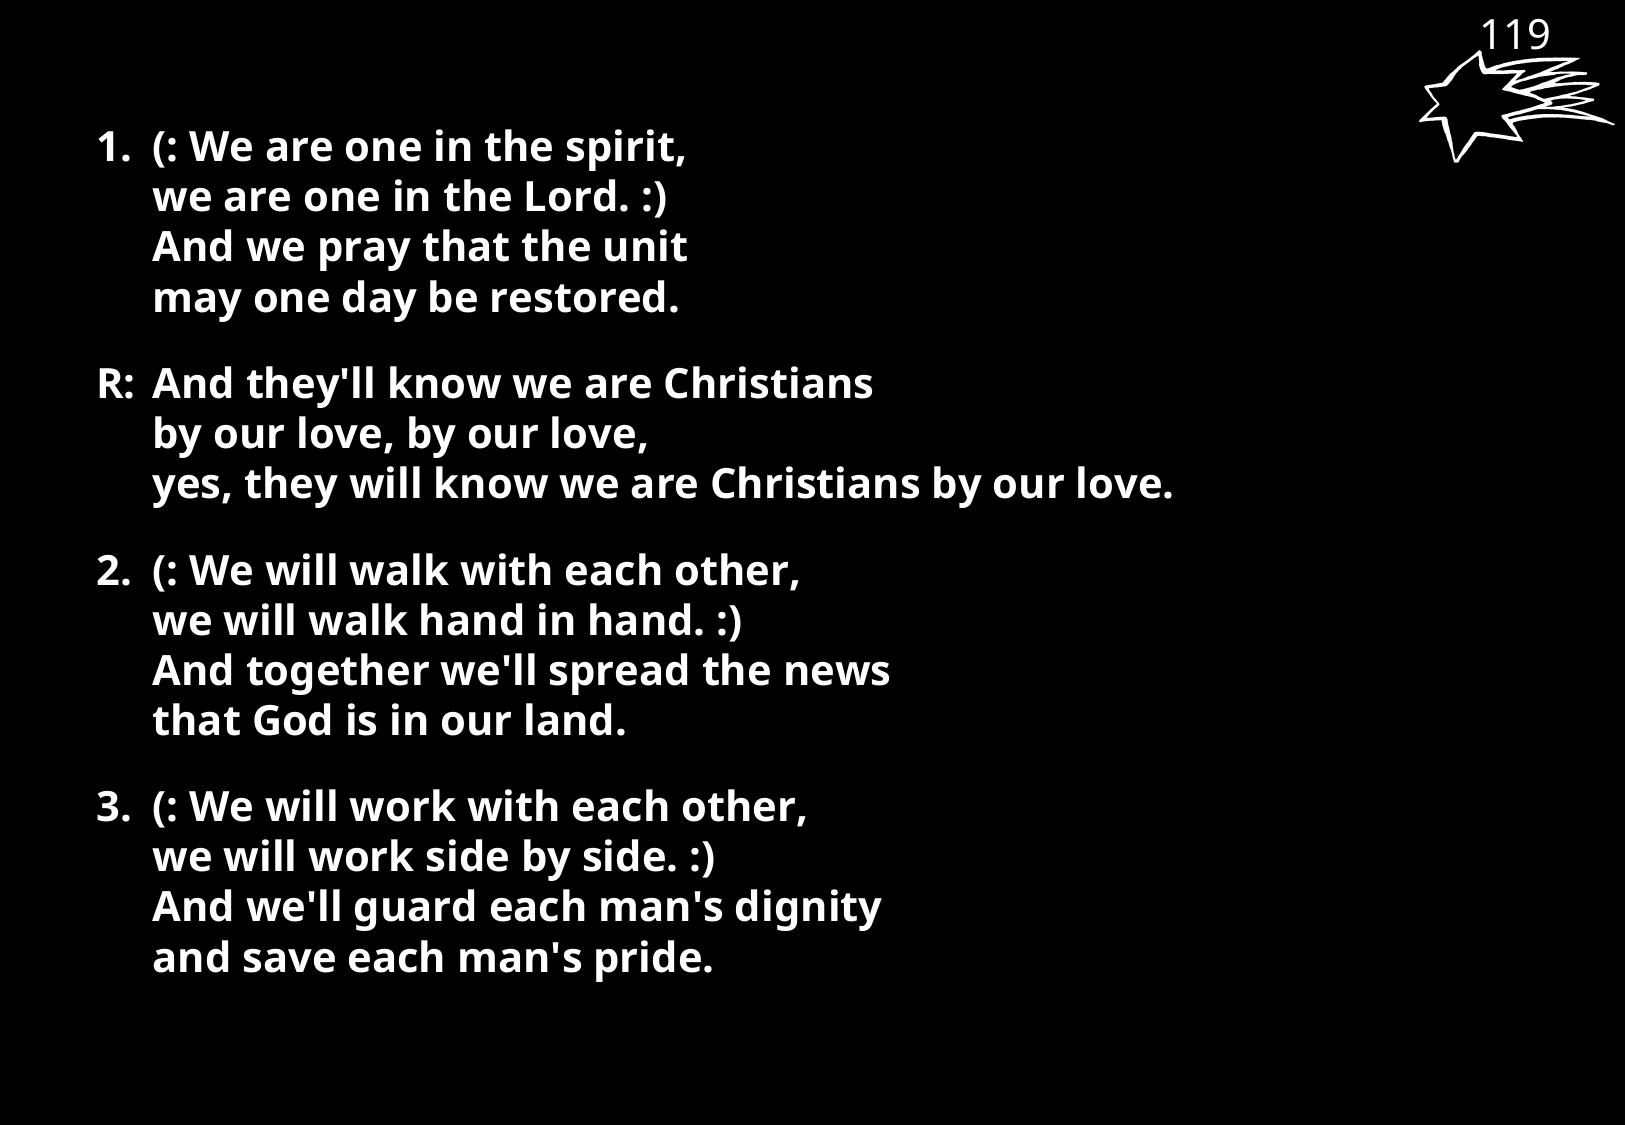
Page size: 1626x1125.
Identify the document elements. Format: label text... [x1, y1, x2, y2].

text_box 119 [1405, 0, 1626, 66]
list 1. (: We are one in the spirit, we are one in the Lord. :) And we pray that the unit may one day be restored. R: And they'll know we are Christians by our love, by our love, yes, they will know we are Christians by our love. 2. (: We will walk with each other, we will walk hand in hand. :) And together we'll spread the news that God is in our land. 3. (: We will work with each other, we will work side by side. :) And we'll guard each man's dignity and save each man's pride. [81, 112, 1544, 1101]
